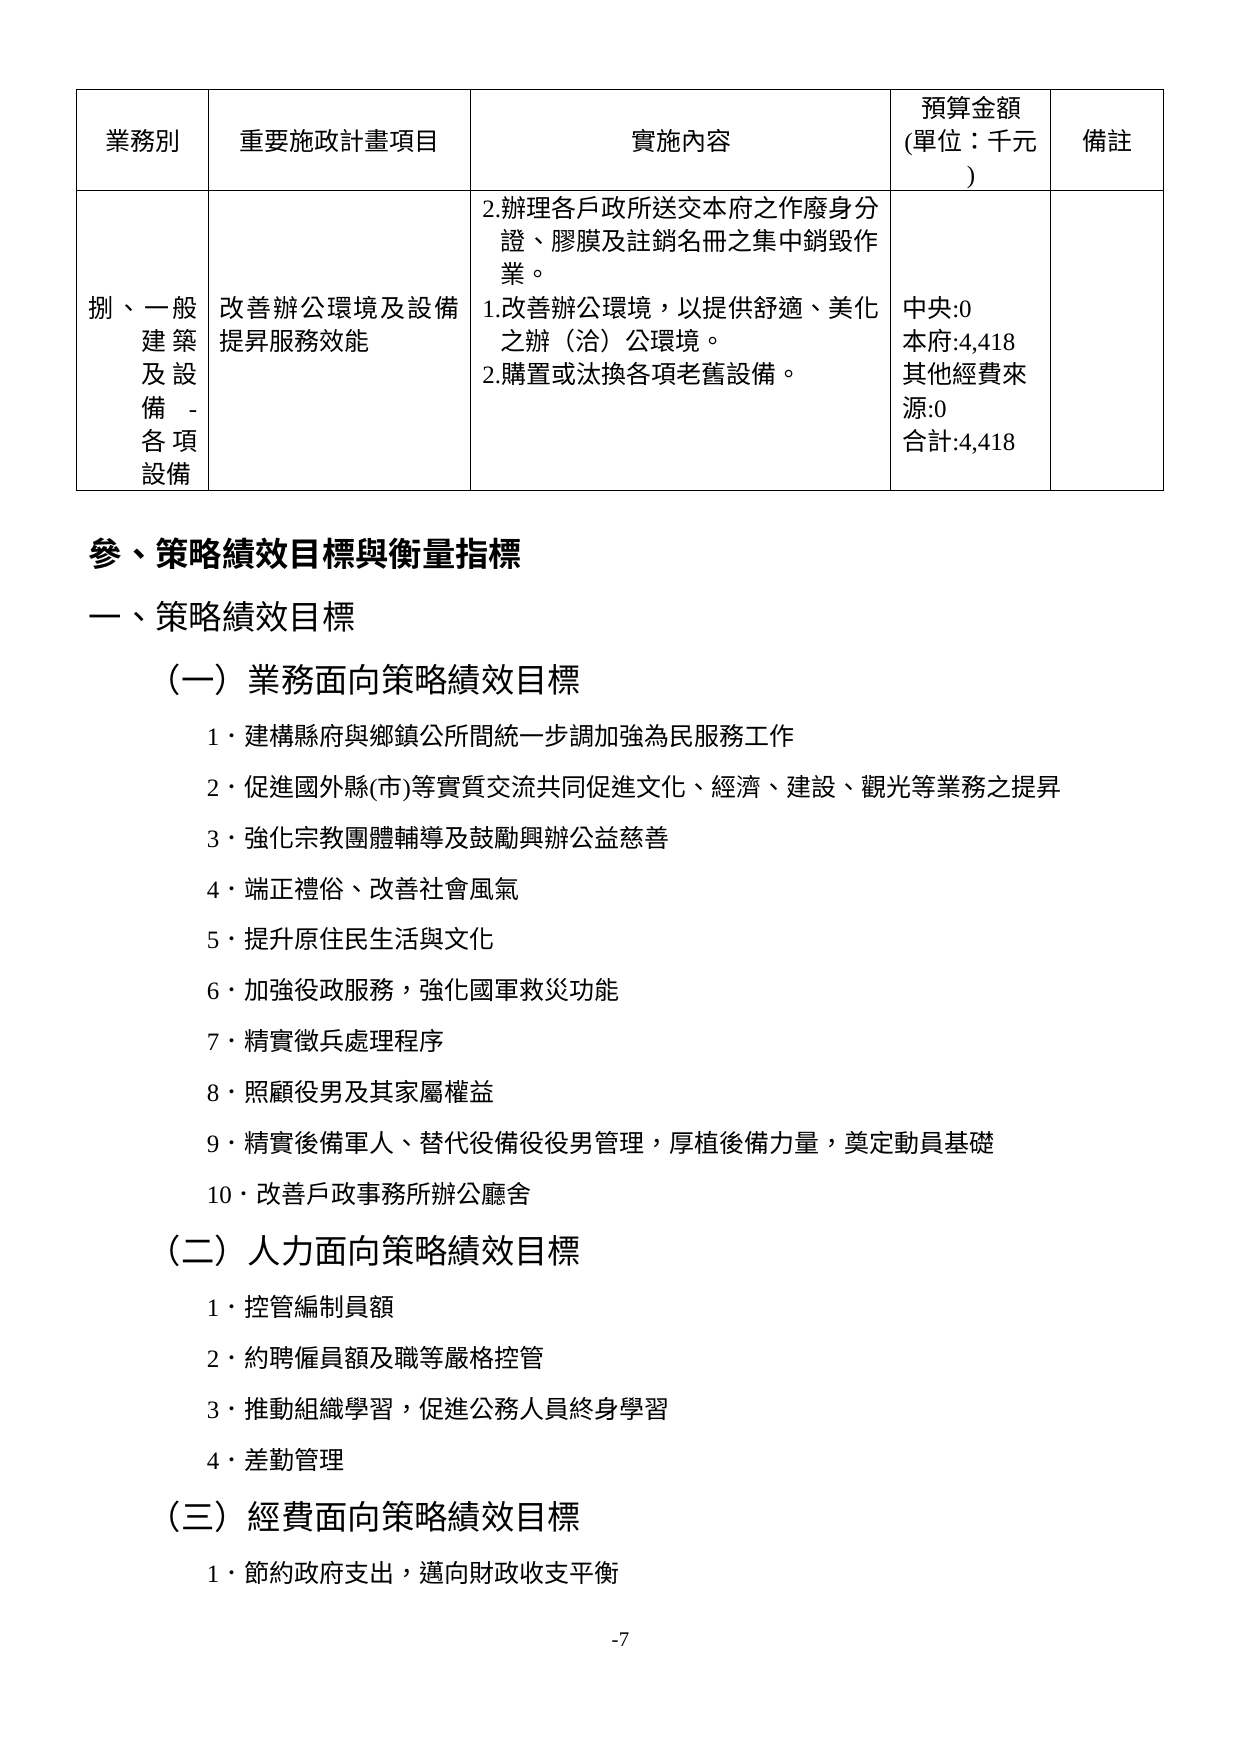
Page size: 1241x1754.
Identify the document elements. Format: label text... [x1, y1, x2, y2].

table_cell 捌、一般建築及設備-各項設備 [77, 290, 208, 490]
text （一）業務面向策略績效目標 [148, 654, 1152, 702]
list 強化宗教團體輔導及鼓勵興辦公益慈善 [207, 818, 1152, 854]
list 建構縣府與鄉鎮公所間統一步調加強為民服務工作 [207, 717, 1152, 753]
table_cell [1051, 290, 1163, 490]
list 改善戶政事務所辦公廳舍 [207, 1174, 1152, 1210]
list 精實徵兵處理程序 [207, 1022, 1152, 1058]
list 促進國外縣(市)等實質交流共同促進文化、經濟、建設、觀光等業務之提昇 [207, 767, 1152, 804]
table_header 實施內容 [471, 90, 890, 190]
text （二）人力面向策略績效目標 [148, 1225, 1152, 1273]
table_cell 中央:0 本府:4,418 其他經費來源:0 合計:4,418 [891, 290, 1050, 490]
list 加強役政服務，強化國軍救災功能 [207, 971, 1152, 1007]
table_header 備註 [1051, 90, 1163, 190]
list 約聘僱員額及職等嚴格控管 [207, 1339, 1152, 1375]
list 控管編制員額 [207, 1288, 1152, 1324]
list 精實後備軍人、替代役備役役男管理，厚植後備力量，奠定動員基礎 [207, 1123, 1152, 1159]
text 一、策略績效目標 [88, 591, 1152, 639]
list 推動組織學習，促進公務人員終身學習 [207, 1389, 1152, 1426]
table_cell [891, 191, 1050, 290]
list 提升原住民生活與文化 [207, 920, 1152, 956]
table_header 預算金額 (單位：千元) [891, 90, 1050, 190]
list 節約政府支出，邁向財政收支平衡 [207, 1554, 1152, 1590]
table_cell 1.改善辦公環境，以提供舒適、美化之辦（洽）公環境。 2.購置或汰換各項老舊設備。 [471, 290, 890, 490]
table_cell [209, 191, 470, 290]
text （三）經費面向策略績效目標 [148, 1491, 1152, 1539]
table_cell [77, 191, 208, 290]
text 參、策略績效目標與衡量指標 [88, 528, 1152, 576]
table_cell 改善辦公環境及設備提昇服務效能 [209, 290, 470, 490]
list 端正禮俗、改善社會風氣 [207, 869, 1152, 905]
table_header 重要施政計畫項目 [209, 90, 470, 190]
table_cell 2.辦理各戶政所送交本府之作廢身分證、膠膜及註銷名冊之集中銷毀作業。 [471, 191, 890, 290]
list 照顧役男及其家屬權益 [207, 1072, 1152, 1109]
table_header 業務別 [77, 90, 208, 190]
table_cell [1051, 191, 1163, 290]
list 差勤管理 [207, 1440, 1152, 1477]
